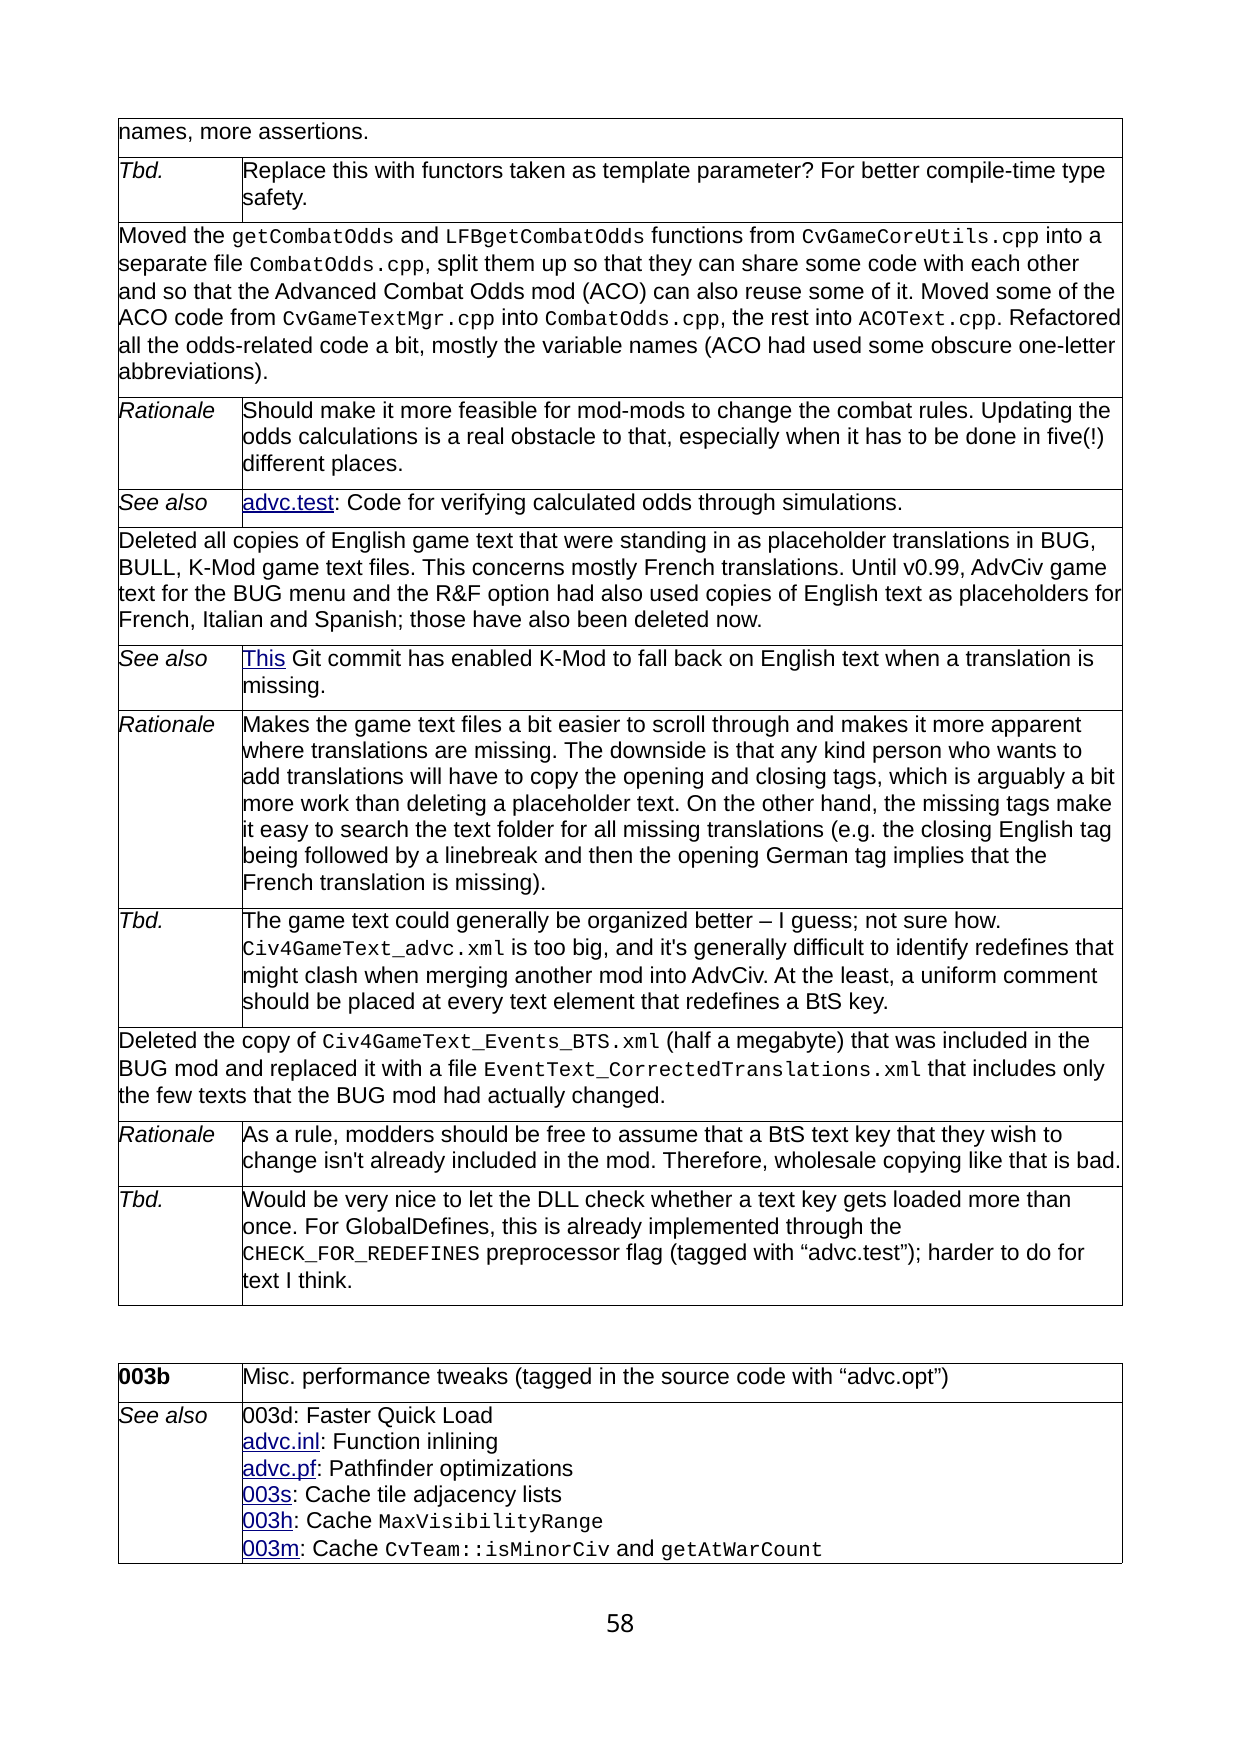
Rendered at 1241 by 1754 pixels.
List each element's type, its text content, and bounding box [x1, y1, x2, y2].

table_cell Would be very nice to let the DLL check whether a text key gets loaded more than once. For GlobalDefines, this is already implemented through the CHECK_FOR_REDEFINES preprocessor flag (tagged with “advc.test”); harder to do for text I think. [243, 1187, 1122, 1305]
table_cell Should make it more feasible for mod-mods to change the combat rules. Updating the odds calculations is a real obstacle to that, especially when it has to be done in five(!) different places. [243, 398, 1122, 488]
table_cell See also [119, 490, 242, 527]
table_cell Rationale [119, 711, 242, 907]
table_cell Tbd. [119, 1187, 242, 1305]
table_cell Rationale [119, 1122, 242, 1186]
table_cell Makes the game text files a bit easier to scroll through and makes it more apparent where translations are missing. The downside is that any kind person who wants to add translations will have to copy the opening and closing tags, which is arguably a bit more work than deleting a placeholder text. On the other hand, the missing tags make it easy to search the text folder for all missing translations (e.g. the closing English tag being followed by a linebreak and then the opening German tag implies that the French translation is missing). [243, 711, 1122, 907]
table_cell Tbd. [119, 909, 242, 1027]
table_cell Tbd. [119, 158, 242, 222]
table_header Misc. performance tweaks (tagged in the source code with “advc.opt”) [243, 1364, 1122, 1402]
table_cell This Git commit has enabled K-Mod to fall back on English text when a translation is missing. [243, 646, 1122, 710]
table_cell names, more assertions. [119, 119, 1122, 157]
table_cell As a rule, modders should be free to assume that a BtS text key that they wish to change isn't already included in the mod. Therefore, wholesale copying like that is bad. [243, 1122, 1122, 1186]
table_cell Deleted the copy of Civ4GameText_Events_BTS.xml (half a megabyte) that was included in the BUG mod and replaced it with a file EventText_CorrectedTranslations.xml that includes only the few texts that the BUG mod had actually changed. [119, 1028, 1122, 1121]
table_header 003b [119, 1364, 242, 1402]
table_cell Replace this with functors taken as template parameter? For better compile-time type safety. [243, 158, 1122, 222]
table_cell 003d: Faster Quick Load advc.inl: Function inlining advc.pf: Pathfinder optimizations 003s: Cache tile adjacency lists 003h: Cache MaxVisibilityRange 003m: Cache CvTeam::isMinorCiv and getAtWarCount [243, 1403, 1122, 1563]
table_cell The game text could generally be organized better – I guess; not sure how. Civ4GameText_advc.xml is too big, and it's generally difficult to identify redefines that might clash when merging another mod into AdvCiv. At the least, a uniform comment should be placed at every text element that redefines a BtS key. [243, 909, 1122, 1027]
table_cell See also [119, 646, 242, 710]
table_cell Rationale [119, 398, 242, 488]
table_cell See also [119, 1403, 242, 1563]
table_cell advc.test: Code for verifying calculated odds through simulations. [243, 490, 1122, 527]
table_cell Deleted all copies of English game text that were standing in as placeholder translations in BUG, BULL, K-Mod game text files. This concerns mostly French translations. Until v0.99, AdvCiv game text for the BUG menu and the R&F option had also used copies of English text as placeholders for French, Italian and Spanish; those have also been deleted now. [119, 528, 1122, 645]
table_cell Moved the getCombatOdds and LFBgetCombatOdds functions from CvGameCoreUtils.cpp into a separate file CombatOdds.cpp, split them up so that they can share some code with each other and so that the Advanced Combat Odds mod (ACO) can also reuse some of it. Moved some of the ACO code from CvGameTextMgr.cpp into CombatOdds.cpp, the rest into ACOText.cpp. Refactored all the odds-related code a bit, mostly the variable names (ACO had used some obscure one-letter abbreviations). [119, 223, 1122, 397]
